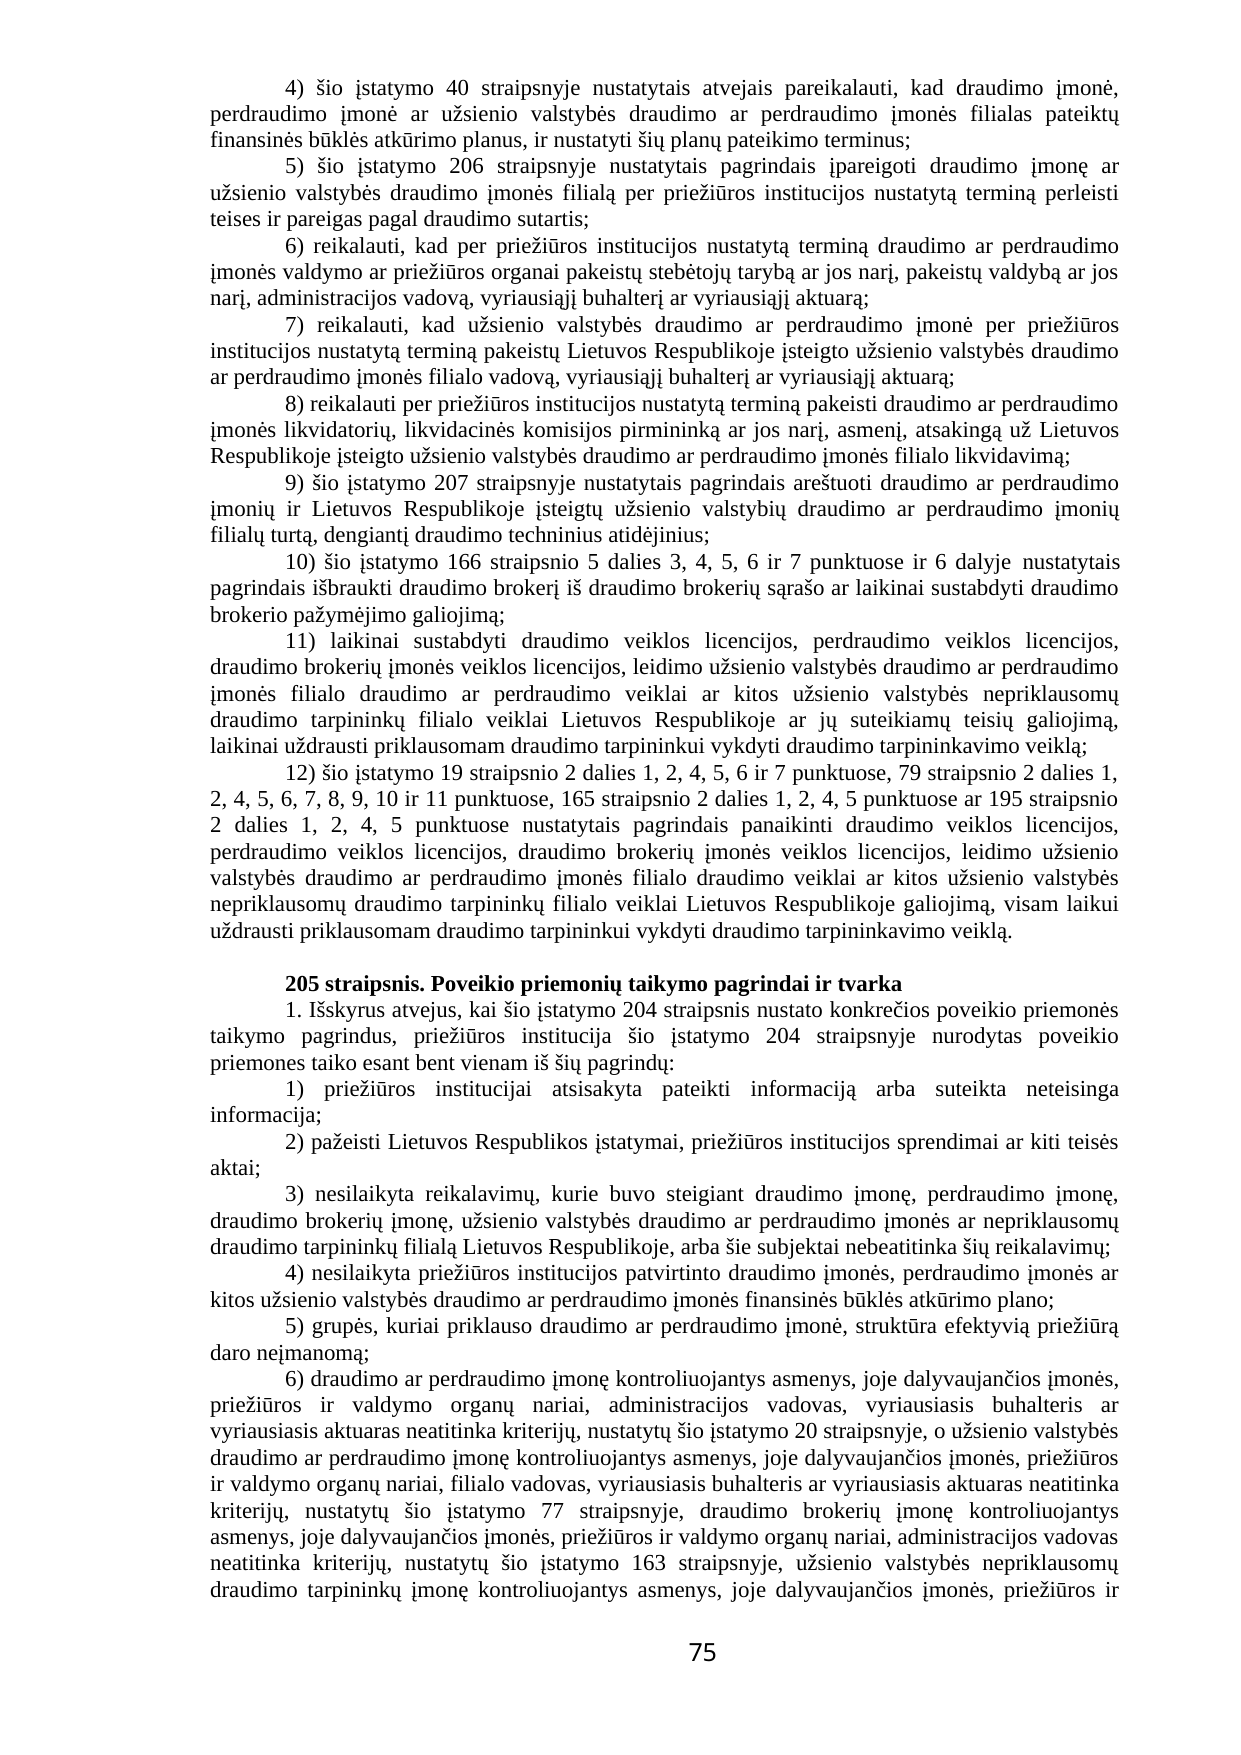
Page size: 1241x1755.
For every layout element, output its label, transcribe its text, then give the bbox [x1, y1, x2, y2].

text 6) reikalauti, kad per priežiūros institucijos nustatytą terminą draudimo ar perdraudimo įmonės valdymo ar priežiūros organai pakeistų stebėtojų tarybą ar jos narį, pakeistų valdybą ar jos narį, administracijos vadovą, vyriausiąjį buhalterį ar vyriausiąjį aktuarą; [210, 232, 1120, 311]
text 7) reikalauti, kad užsienio valstybės draudimo ar perdraudimo įmonė per priežiūros institucijos nustatytą terminą pakeistų Lietuvos Respublikoje įsteigto užsienio valstybės draudimo ar perdraudimo įmonės filialo vadovą, vyriausiąjį buhalterį ar vyriausiąjį aktuarą; [210, 311, 1120, 390]
text 12) šio įstatymo 19 straipsnio 2 dalies 1, 2, 4, 5, 6 ir 7 punktuose, 79 straipsnio 2 dalies 1, 2, 4, 5, 6, 7, 8, 9, 10 ir 11 punktuose, 165 straipsnio 2 dalies 1, 2, 4, 5 punktuose ar 195 straipsnio 2 dalies 1, 2, 4, 5 punktuose nustatytais pagrindais panaikinti draudimo veiklos licencijos, perdraudimo veiklos licencijos, draudimo brokerių įmonės veiklos licencijos, leidimo užsienio valstybės draudimo ar perdraudimo įmonės filialo draudimo veiklai ar kitos užsienio valstybės nepriklausomų draudimo tarpininkų filialo veiklai Lietuvos Respublikoje galiojimą, visam laikui uždrausti priklausomam draudimo tarpininkui vykdyti draudimo tarpininkavimo veiklą. [210, 759, 1120, 943]
text 2) pažeisti Lietuvos Respublikos įstatymai, priežiūros institucijos sprendimai ar kiti teisės aktai; [210, 1128, 1120, 1180]
text 5) šio įstatymo 206 straipsnyje nustatytais pagrindais įpareigoti draudimo įmonę ar užsienio valstybės draudimo įmonės filialą per priežiūros institucijos nustatytą terminą perleisti teises ir pareigas pagal draudimo sutartis; [210, 153, 1120, 232]
text 5) grupės, kuriai priklauso draudimo ar perdraudimo įmonė, struktūra efektyvią priežiūrą daro neįmanomą; [210, 1312, 1120, 1365]
text 11) laikinai sustabdyti draudimo veiklos licencijos, perdraudimo veiklos licencijos, draudimo brokerių įmonės veiklos licencijos, leidimo užsienio valstybės draudimo ar perdraudimo įmonės filialo draudimo ar perdraudimo veiklai ar kitos užsienio valstybės nepriklausomų draudimo tarpininkų filialo veiklai Lietuvos Respublikoje ar jų suteikiamų teisių galiojimą, laikinai uždrausti priklausomam draudimo tarpininkui vykdyti draudimo tarpininkavimo veiklą; [210, 627, 1120, 759]
text 3) nesilaikyta reikalavimų, kurie buvo steigiant draudimo įmonę, perdraudimo įmonę, draudimo brokerių įmonę, užsienio valstybės draudimo ar perdraudimo įmonės ar nepriklausomų draudimo tarpininkų filialą Lietuvos Respublikoje, arba šie subjektai nebeatitinka šių reikalavimų; [210, 1180, 1120, 1259]
text 205 straipsnis. Poveikio priemonių taikymo pagrindai ir tvarka [210, 969, 1120, 996]
text 10) šio įstatymo 166 straipsnio 5 dalies 3, 4, 5, 6 ir 7 punktuose ir 6 dalyje nustatytais pagrindais išbraukti draudimo brokerį iš draudimo brokerių sąrašo ar laikinai sustabdyti draudimo brokerio pažymėjimo galiojimą; [210, 548, 1120, 627]
text 1. Išskyrus atvejus, kai šio įstatymo 204 straipsnis nustato konkrečios poveikio priemonės taikymo pagrindus, priežiūros institucija šio įstatymo 204 straipsnyje nurodytas poveikio priemones taiko esant bent vienam iš šių pagrindų: [210, 996, 1120, 1075]
text 1) priežiūros institucijai atsisakyta pateikti informaciją arba suteikta neteisinga informacija; [210, 1075, 1120, 1128]
text 4) šio įstatymo 40 straipsnyje nustatytais atvejais pareikalauti, kad draudimo įmonė, perdraudimo įmonė ar užsienio valstybės draudimo ar perdraudimo įmonės filialas pateiktų finansinės būklės atkūrimo planus, ir nustatyti šių planų pateikimo terminus; [210, 73, 1120, 153]
text 9) šio įstatymo 207 straipsnyje nustatytais pagrindais areštuoti draudimo ar perdraudimo įmonių ir Lietuvos Respublikoje įsteigtų užsienio valstybių draudimo ar perdraudimo įmonių filialų turtą, dengiantį draudimo techninius atidėjinius; [210, 469, 1120, 548]
text 6) draudimo ar perdraudimo įmonę kontroliuojantys asmenys, joje dalyvaujančios įmonės, priežiūros ir valdymo organų nariai, administracijos vadovas, vyriausiasis buhalteris ar vyriausiasis aktuaras neatitinka kriterijų, nustatytų šio įstatymo 20 straipsnyje, o užsienio valstybės draudimo ar perdraudimo įmonę kontroliuojantys asmenys, joje dalyvaujančios įmonės, priežiūros ir valdymo organų nariai, filialo vadovas, vyriausiasis buhalteris ar vyriausiasis aktuaras neatitinka kriterijų, nustatytų šio įstatymo 77 straipsnyje, draudimo brokerių įmonę kontroliuojantys asmenys, joje dalyvaujančios įmonės, priežiūros ir valdymo organų nariai, administracijos vadovas neatitinka kriterijų, nustatytų šio įstatymo 163 straipsnyje, užsienio valstybės nepriklausomų draudimo tarpininkų įmonę kontroliuojantys asmenys, joje dalyvaujančios įmonės, priežiūros ir [210, 1365, 1120, 1602]
text 8) reikalauti per priežiūros institucijos nustatytą terminą pakeisti draudimo ar perdraudimo įmonės likvidatorių, likvidacinės komisijos pirmininką ar jos narį, asmenį, atsakingą už Lietuvos Respublikoje įsteigto užsienio valstybės draudimo ar perdraudimo įmonės filialo likvidavimą; [210, 390, 1120, 469]
text 4) nesilaikyta priežiūros institucijos patvirtinto draudimo įmonės, perdraudimo įmonės ar kitos užsienio valstybės draudimo ar perdraudimo įmonės finansinės būklės atkūrimo plano; [210, 1259, 1120, 1312]
